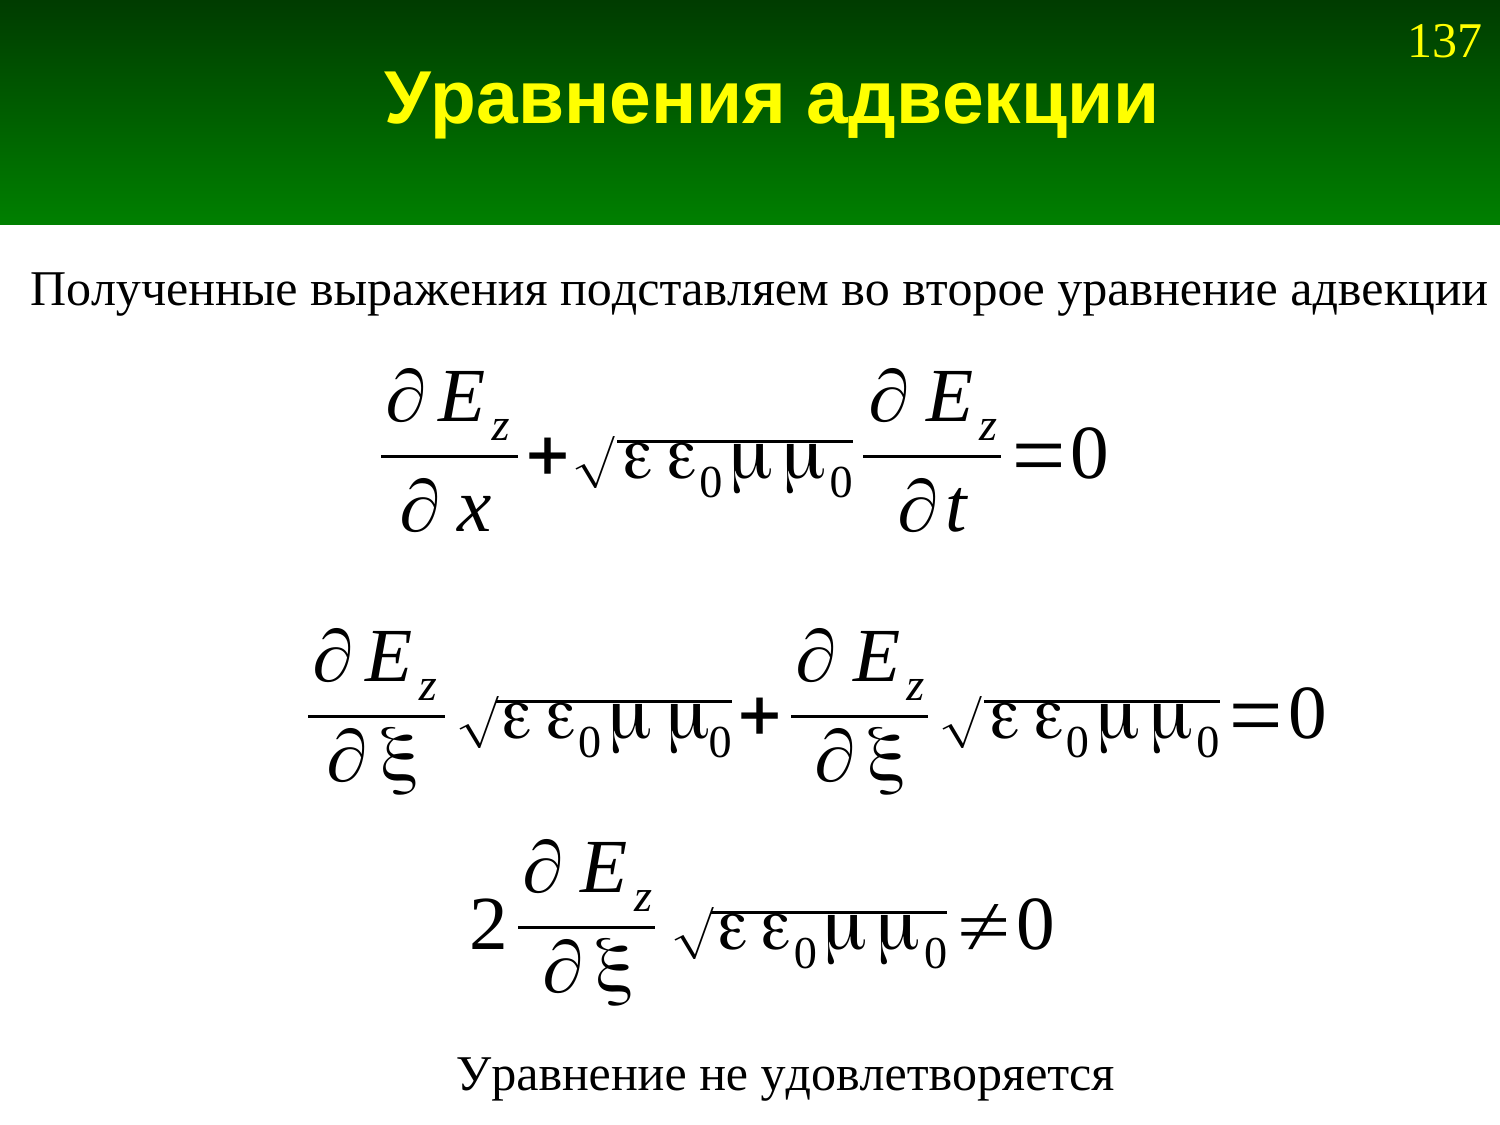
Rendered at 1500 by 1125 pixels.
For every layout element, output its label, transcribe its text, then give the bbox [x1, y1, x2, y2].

title Уравнения адвекции [123, 0, 1399, 192]
chart [450, 825, 1075, 1010]
text_box Уравнение не удовлетворяется [441, 1033, 1121, 1109]
text_box Полученные выражения подставляем во второе уравнение адвекции [15, 248, 1497, 323]
chart [283, 614, 1347, 799]
chart [356, 354, 1132, 549]
